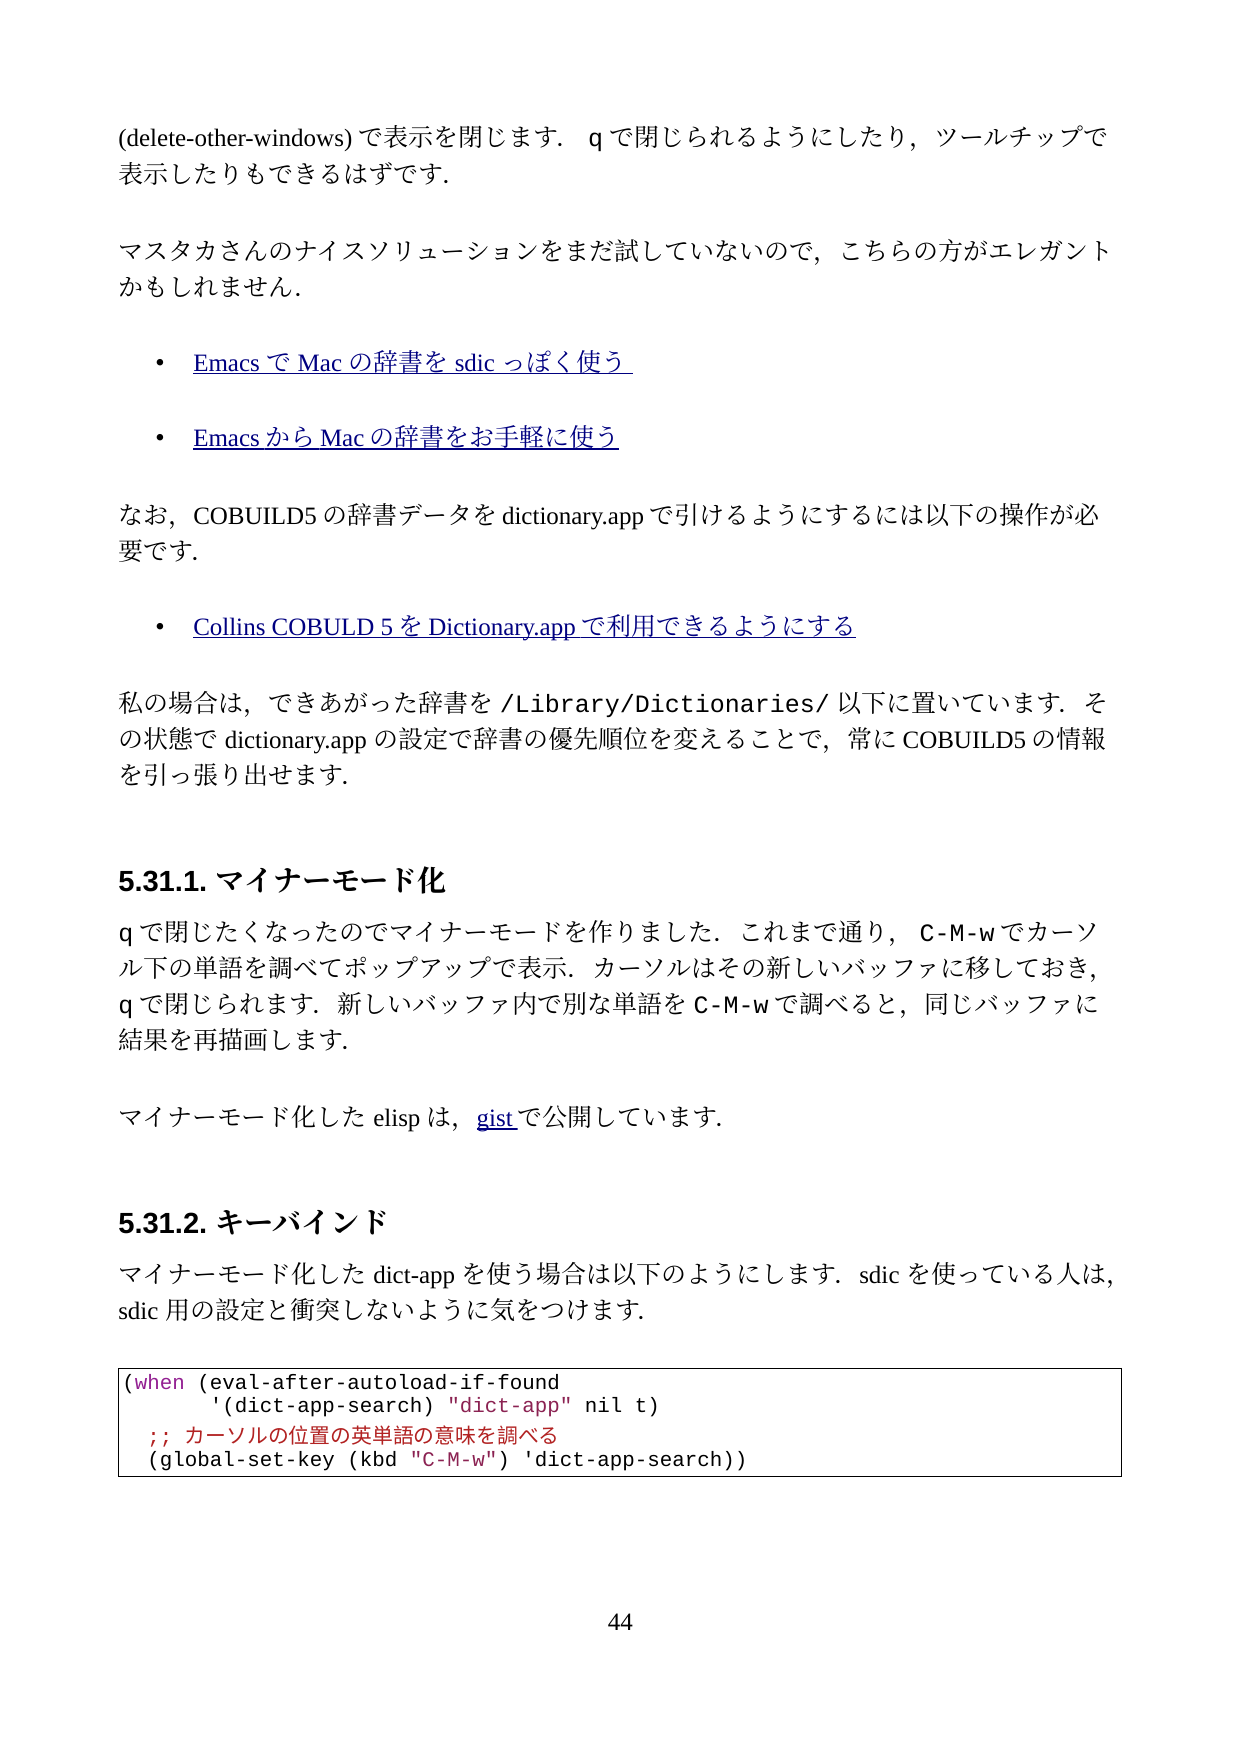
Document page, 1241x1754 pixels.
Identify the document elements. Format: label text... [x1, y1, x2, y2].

text マイナーモード化した elisp は，gistで公開しています． [118, 1098, 1122, 1163]
list Collins COBULD 5をDictionary.appで利用できるようにする [156, 608, 1122, 671]
subtitle キーバインド [118, 1200, 1122, 1242]
text マイナーモード化した dict-app を使う場合は以下のようにします．sdic を使っている人は，sdic 用の設定と衝突しないように気をつけます． [118, 1255, 1122, 1355]
text なお，COBUILD5の辞書データをdictionary.appで引けるようにするには以下の操作が必要です． [118, 495, 1122, 596]
list Emacs で Mac の辞書を sdic っぽく使う [156, 345, 1122, 407]
text 私の場合は，できあがった辞書を /Library/Dictionaries/ 以下に置いています．その状態で dictionary.app の設定で辞書の優先順位を変えることで，常にCOBUILD5の情報を引っ張り出せます． [118, 684, 1122, 821]
subtitle マイナーモード化 [118, 858, 1122, 900]
text (delete-other-windows) で表示を閉じます． q で閉じられるようにしたり，ツールチップで表示したりもできるはずです． [118, 118, 1122, 219]
text ;; カーソルの位置の英単語の意味を調べる [119, 1415, 1121, 1446]
text '(dict-app-search) "dict-app" nil t) [119, 1391, 1121, 1415]
text q で閉じたくなったのでマイナーモードを作りました．これまで通り， C-M-w でカーソル下の単語を調べてポップアップで表示．カーソルはその新しいバッファに移しておき， q で閉じられます．新しいバッファ内で別な単語を C-M-w で調べると，同じバッファに結果を再描画します． [118, 912, 1122, 1086]
text マスタカさんのナイスソリューションをまだ試していないので，こちらの方がエレガントかもしれません． [118, 232, 1122, 332]
list EmacsからMacの辞書をお手軽に使う [156, 420, 1122, 483]
text (global-set-key (kbd "C-M-w") 'dict-app-search)) [119, 1446, 1121, 1476]
text (when (eval-after-autoload-if-found [119, 1369, 1121, 1391]
